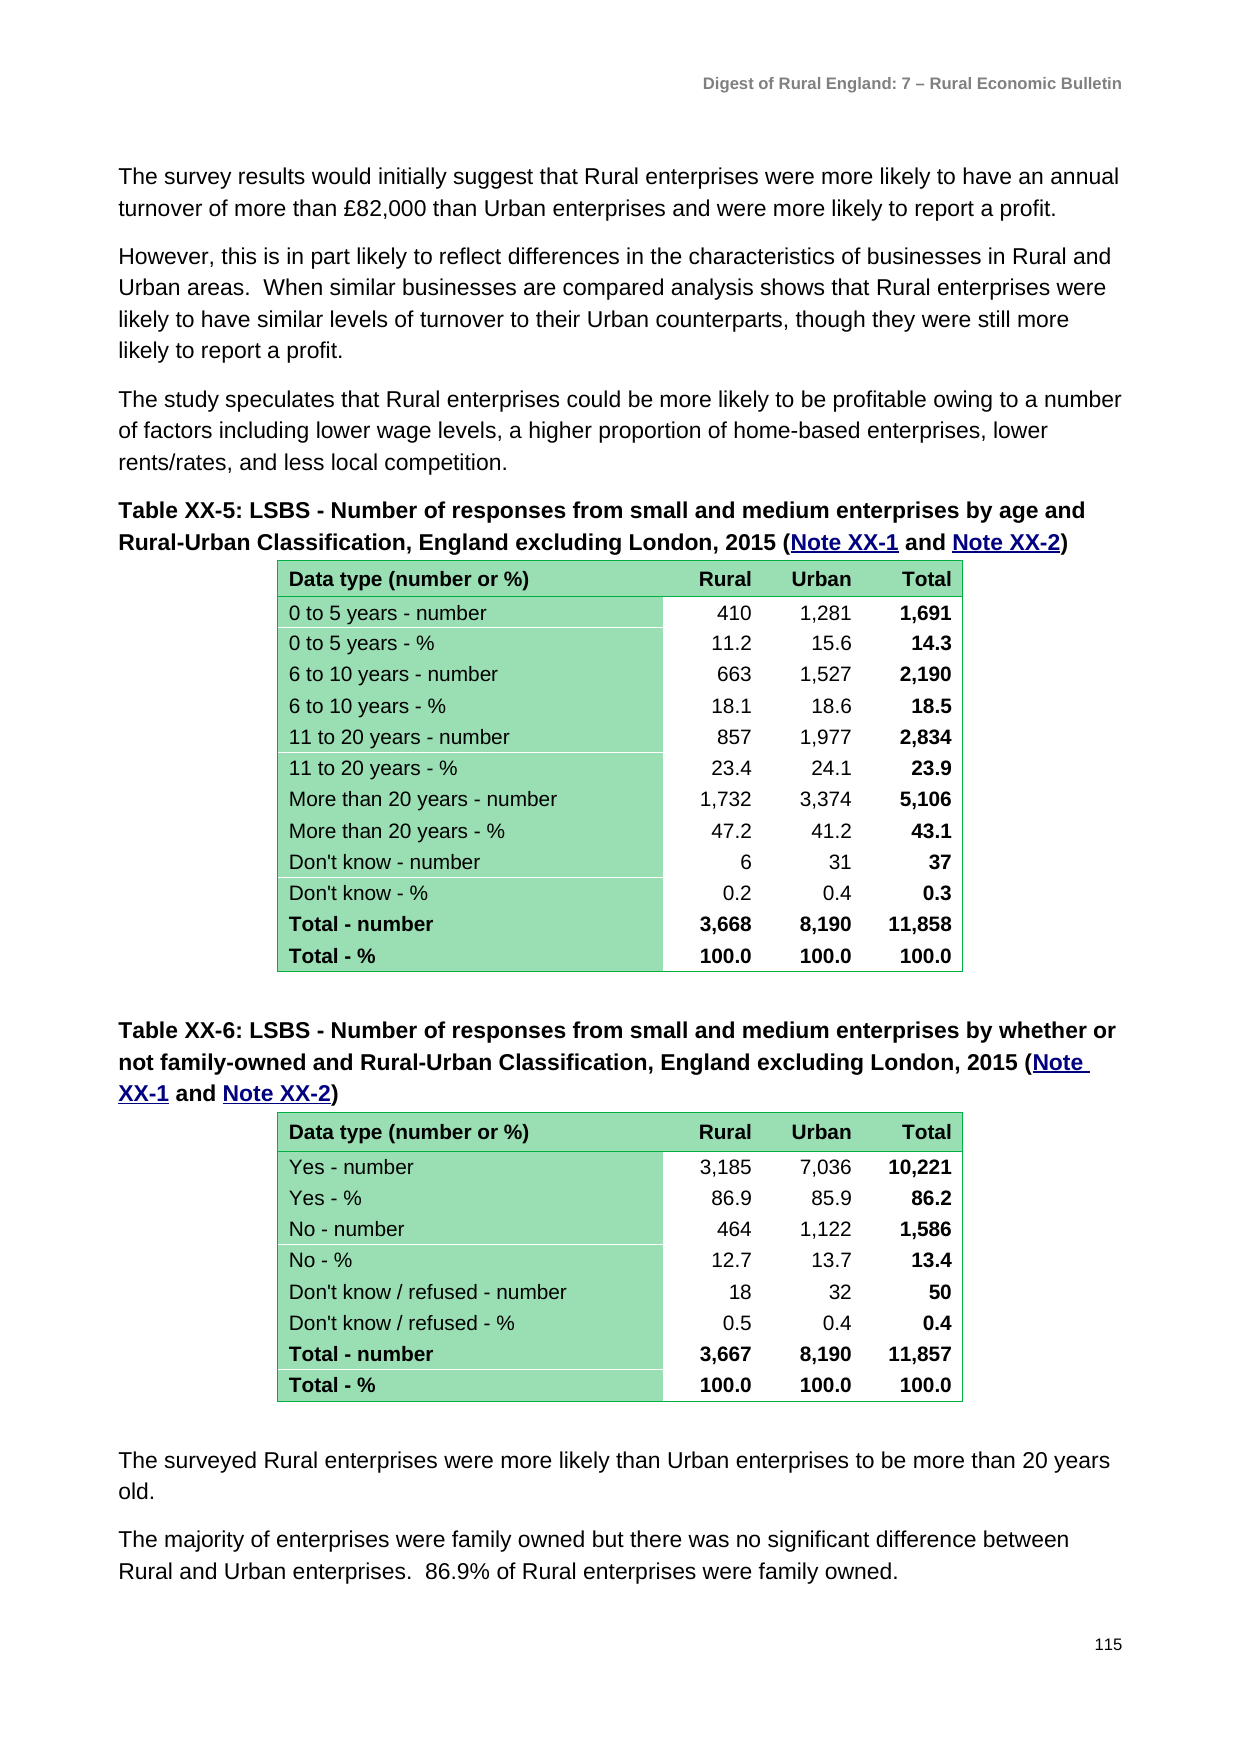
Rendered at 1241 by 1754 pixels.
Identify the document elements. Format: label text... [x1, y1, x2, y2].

table_cell 37 [863, 846, 962, 877]
table_cell 32 [763, 1276, 863, 1307]
table_cell 15.6 [763, 628, 863, 659]
table_cell 18 [663, 1276, 763, 1307]
table_cell 3,668 [663, 909, 763, 940]
table_cell 13.4 [863, 1245, 962, 1276]
text The majority of enterprises were family owned but there was no significant difference between Rural and Urban enterprises. 86.9% of Rural enterprises were family owned. [118, 1526, 1122, 1584]
table_cell 11.2 [663, 628, 763, 659]
table_cell 3,374 [763, 784, 863, 815]
table_cell 41.2 [763, 815, 863, 846]
table_cell 6 to 10 years - number [278, 659, 663, 690]
table_cell 8,190 [763, 909, 863, 940]
table_cell 85.9 [763, 1182, 863, 1213]
table_cell Yes - % [278, 1182, 663, 1213]
table_cell 100.0 [663, 940, 763, 971]
table_cell 5,106 [863, 784, 962, 815]
table_cell 12.7 [663, 1245, 763, 1276]
table_cell 13.7 [763, 1245, 863, 1276]
table_header Rural [663, 561, 763, 596]
table_cell 86.2 [863, 1182, 962, 1213]
table_header Urban [763, 561, 863, 596]
table_cell 1,977 [763, 721, 863, 752]
table_cell 2,834 [863, 721, 962, 752]
text The surveyed Rural enterprises were more likely than Urban enterprises to be more than 20 years old. [118, 1447, 1122, 1504]
table_cell 0.4 [763, 1307, 863, 1338]
table_cell Total - % [278, 1370, 663, 1401]
table_cell 100.0 [763, 1370, 863, 1401]
table_header Total [863, 1113, 962, 1151]
table_cell 23.9 [863, 753, 962, 784]
table_cell Don't know / refused - % [278, 1307, 663, 1338]
table_cell 43.1 [863, 815, 962, 846]
text The survey results would initially suggest that Rural enterprises were more likely to have an annual turnover of more than £82,000 than Urban enterprises and were more likely to report a profit. [118, 163, 1122, 221]
table_cell Total - number [278, 1338, 663, 1369]
table_header Data type (number or %) [278, 561, 663, 596]
table_cell Don't know - number [278, 846, 663, 877]
table_cell 1,527 [763, 659, 863, 690]
table_cell No - number [278, 1213, 663, 1244]
text However, this is in part likely to reflect differences in the characteristics of businesses in Rural and Urban areas. When similar businesses are compared analysis shows that Rural enterprises were likely to have similar levels of turnover to their Urban counterparts, though they were still more likely to report a profit. [118, 243, 1122, 364]
table_cell 47.2 [663, 815, 763, 846]
table_cell Total - number [278, 909, 663, 940]
table_cell 1,732 [663, 784, 763, 815]
table_cell More than 20 years - % [278, 815, 663, 846]
table_cell Total - % [278, 940, 663, 971]
table_cell 23.4 [663, 753, 763, 784]
table_header Urban [763, 1113, 863, 1151]
table_cell 3,667 [663, 1338, 763, 1369]
table_cell 464 [663, 1213, 763, 1244]
table_cell 11,858 [863, 909, 962, 940]
table_cell 7,036 [763, 1152, 863, 1182]
text Table XX-5: LSBS - Number of responses from small and medium enterprises by age and Rural-Urban Classification, England excluding London, 2015 (Note XX-1 and Note XX-2) [118, 497, 1122, 555]
table_cell 1,281 [763, 597, 863, 627]
table_cell 100.0 [863, 1370, 962, 1401]
text The study speculates that Rural enterprises could be more likely to be profitable owing to a number of factors including lower wage levels, a higher proportion of home-based enterprises, lower rents/rates, and less local competition. [118, 386, 1122, 475]
table_cell 11 to 20 years - number [278, 721, 663, 752]
table_cell Yes - number [278, 1152, 663, 1182]
table_header Rural [663, 1113, 763, 1151]
table_header Data type (number or %) [278, 1113, 663, 1151]
table_cell 1,122 [763, 1213, 863, 1244]
table_cell 2,190 [863, 659, 962, 690]
table_cell 100.0 [763, 940, 863, 971]
table_cell 0.3 [863, 878, 962, 909]
table_cell 8,190 [763, 1338, 863, 1369]
table_cell 3,185 [663, 1152, 763, 1182]
table_cell 0.5 [663, 1307, 763, 1338]
table_cell 31 [763, 846, 863, 877]
table_cell 6 [663, 846, 763, 877]
table_cell 0.4 [763, 878, 863, 909]
table_cell 410 [663, 597, 763, 627]
table_cell 857 [663, 721, 763, 752]
table_cell 0.4 [863, 1307, 962, 1338]
table_cell 1,586 [863, 1213, 962, 1244]
text Table XX-6: LSBS - Number of responses from small and medium enterprises by whether or not family-owned and Rural-Urban Classification, England excluding London, 2015 (Note XX-1 and Note XX-2) [118, 1017, 1122, 1106]
table_cell Don't know / refused - number [278, 1276, 663, 1307]
table_cell 100.0 [663, 1370, 763, 1401]
table_cell 14.3 [863, 628, 962, 659]
table_cell 100.0 [863, 940, 962, 971]
table_cell 10,221 [863, 1152, 962, 1182]
table_cell 24.1 [763, 753, 863, 784]
table_header Total [863, 561, 962, 596]
table_cell 1,691 [863, 597, 962, 627]
table_cell 18.1 [663, 690, 763, 721]
table_cell 18.6 [763, 690, 863, 721]
table_cell 663 [663, 659, 763, 690]
table_cell 18.5 [863, 690, 962, 721]
table_cell 86.9 [663, 1182, 763, 1213]
table_cell Don't know - % [278, 878, 663, 909]
table_cell No - % [278, 1245, 663, 1276]
table_cell 0.2 [663, 878, 763, 909]
table_cell More than 20 years - number [278, 784, 663, 815]
table_cell 11 to 20 years - % [278, 753, 663, 784]
table_cell 11,857 [863, 1338, 962, 1369]
table_cell 0 to 5 years - number [278, 597, 663, 627]
table_cell 0 to 5 years - % [278, 628, 663, 659]
table_cell 6 to 10 years - % [278, 690, 663, 721]
table_cell 50 [863, 1276, 962, 1307]
